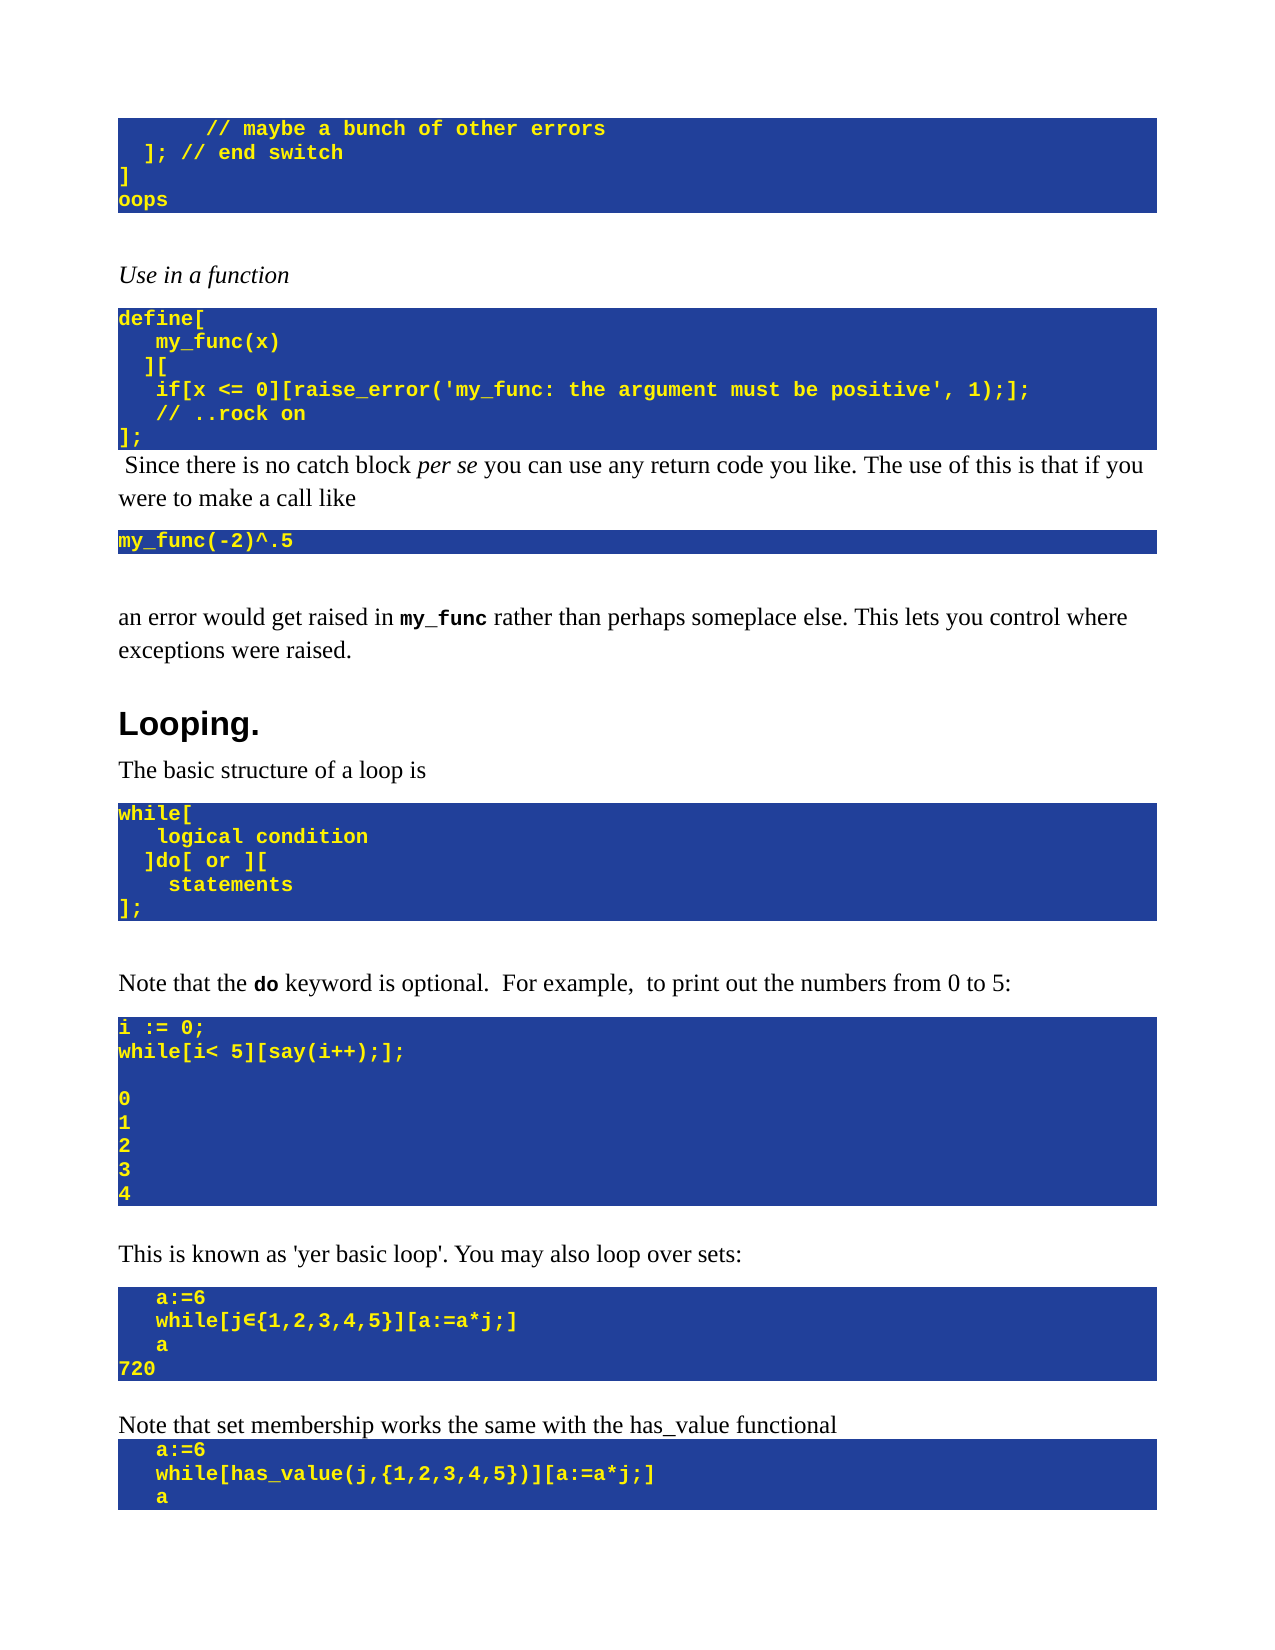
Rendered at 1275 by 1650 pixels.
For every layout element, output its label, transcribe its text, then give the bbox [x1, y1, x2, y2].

text my_func(x) [118, 332, 1157, 355]
text if[x <= 0][raise_error('my_func: the argument must be positive', 1);]; [118, 379, 1157, 402]
text logical condition [118, 826, 1157, 850]
text 1 [118, 1112, 1157, 1135]
text ]; [118, 426, 1157, 450]
text ]; [118, 897, 1157, 921]
text define[ [118, 308, 1157, 332]
text ][ [118, 355, 1157, 379]
text Note that set membership works the same with the has_value functional [118, 1410, 1157, 1439]
text while[ [118, 803, 1157, 826]
text a:=6 [118, 1287, 1157, 1311]
text The basic structure of a loop is [118, 755, 1157, 784]
text a [118, 1486, 1157, 1510]
text while[has_value(j,{1,2,3,4,5})][a:=a*j;] [118, 1463, 1157, 1486]
text ]; // end switch [118, 142, 1157, 165]
subtitle Looping. [118, 704, 1157, 743]
text my_func(-2)^.5 [118, 530, 1157, 554]
text 3 [118, 1159, 1157, 1183]
text an error would get raised in my_func rather than perhaps someplace else. This lets you control where exceptions were raised. [118, 602, 1157, 664]
text // maybe a bunch of other errors [118, 118, 1157, 142]
text Since there is no catch block per se you can use any return code you like. The use of this is that if you were to make a call like [118, 450, 1157, 512]
text while[i< 5][say(i++);]; [118, 1041, 1157, 1064]
text a [118, 1334, 1157, 1358]
text while[j∈{1,2,3,4,5}][a:=a*j;] [118, 1311, 1157, 1334]
text 4 [118, 1183, 1157, 1206]
text 720 [118, 1358, 1157, 1381]
text a:=6 [118, 1439, 1157, 1463]
text Note that the do keyword is optional. For example, to print out the numbers from 0 to 5: [118, 968, 1157, 998]
text i := 0; [118, 1017, 1157, 1041]
text Use in a function [118, 260, 1157, 289]
text // ..rock on [118, 402, 1157, 426]
text oops [118, 189, 1157, 213]
text statements [118, 874, 1157, 897]
text ] [118, 165, 1157, 189]
text 2 [118, 1135, 1157, 1159]
text 0 [118, 1088, 1157, 1112]
text This is known as 'yer basic loop'. You may also loop over sets: [118, 1206, 1157, 1268]
text ]do[ or ][ [118, 850, 1157, 874]
